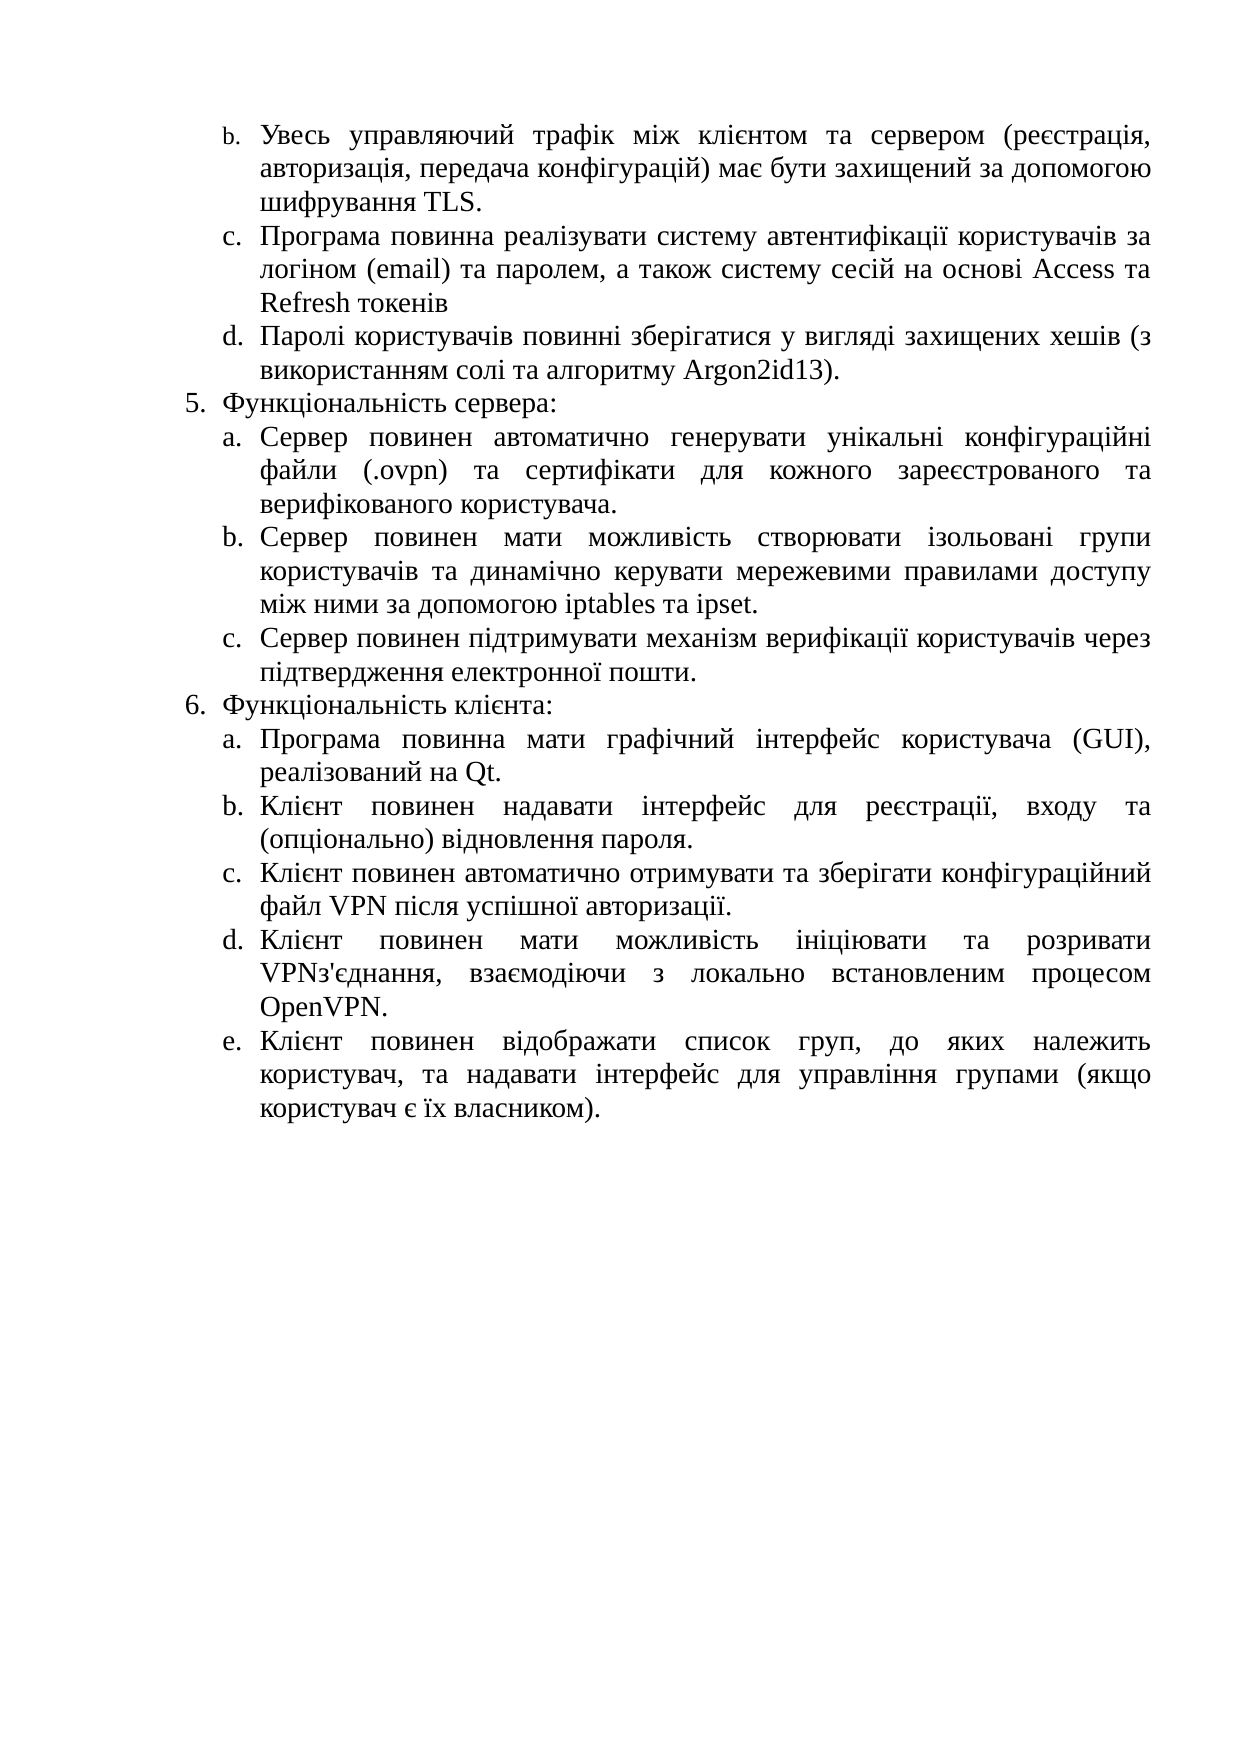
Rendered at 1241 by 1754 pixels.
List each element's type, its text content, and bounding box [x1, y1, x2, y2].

list Паролі користувачів повинні зберігатися у вигляді захищених хешів (з використанням солі та алгоритму Argon2id13). [222, 318, 1152, 385]
list Програма повинна мати графічний інтерфейс користувача (GUI), реалізований на Qt. [222, 721, 1152, 788]
list Функціональність сервера: [184, 385, 1152, 419]
list Програма повинна реалізувати систему автентифікації користувачів за логіном (email) та паролем, а також систему сесій на основі Access та Refresh токенів [222, 218, 1152, 318]
list Клієнт повинен відображати список груп, до яких належить користувач, та надавати інтерфейс для управління групами (якщо користувач є їх власником). [222, 1023, 1152, 1123]
list Сервер повинен підтримувати механізм верифікації користувачів через підтвердження електронної пошти. [222, 620, 1152, 687]
list Сервер повинен мати можливість створювати ізольовані групи користувачів та динамічно керувати мережевими правилами доступу між ними за допомогою iptables та ipset. [222, 519, 1152, 620]
list Клієнт повинен надавати інтерфейс для реєстрації, входу та (опціонально) відновлення пароля. [222, 788, 1152, 855]
list Клієнт повинен автоматично отримувати та зберігати конфігураційний файл VPN після успішної авторизації. [222, 855, 1152, 922]
list Увесь управляючий трафік між клієнтом та сервером (реєстрація, авторизація, передача конфігурацій) має бути захищений за допомогою шифрування TLS. [222, 117, 1152, 218]
list Сервер повинен автоматично генерувати унікальні конфігураційні файли (.ovpn) та сертифікати для кожного зареєстрованого та верифікованого користувача. [222, 419, 1152, 519]
list Клієнт повинен мати можливість ініціювати та розривати VPNз'єднання, взаємодіючи з локально встановленим процесом OpenVPN. [222, 922, 1152, 1023]
list Функціональність клієнта: [184, 687, 1152, 721]
